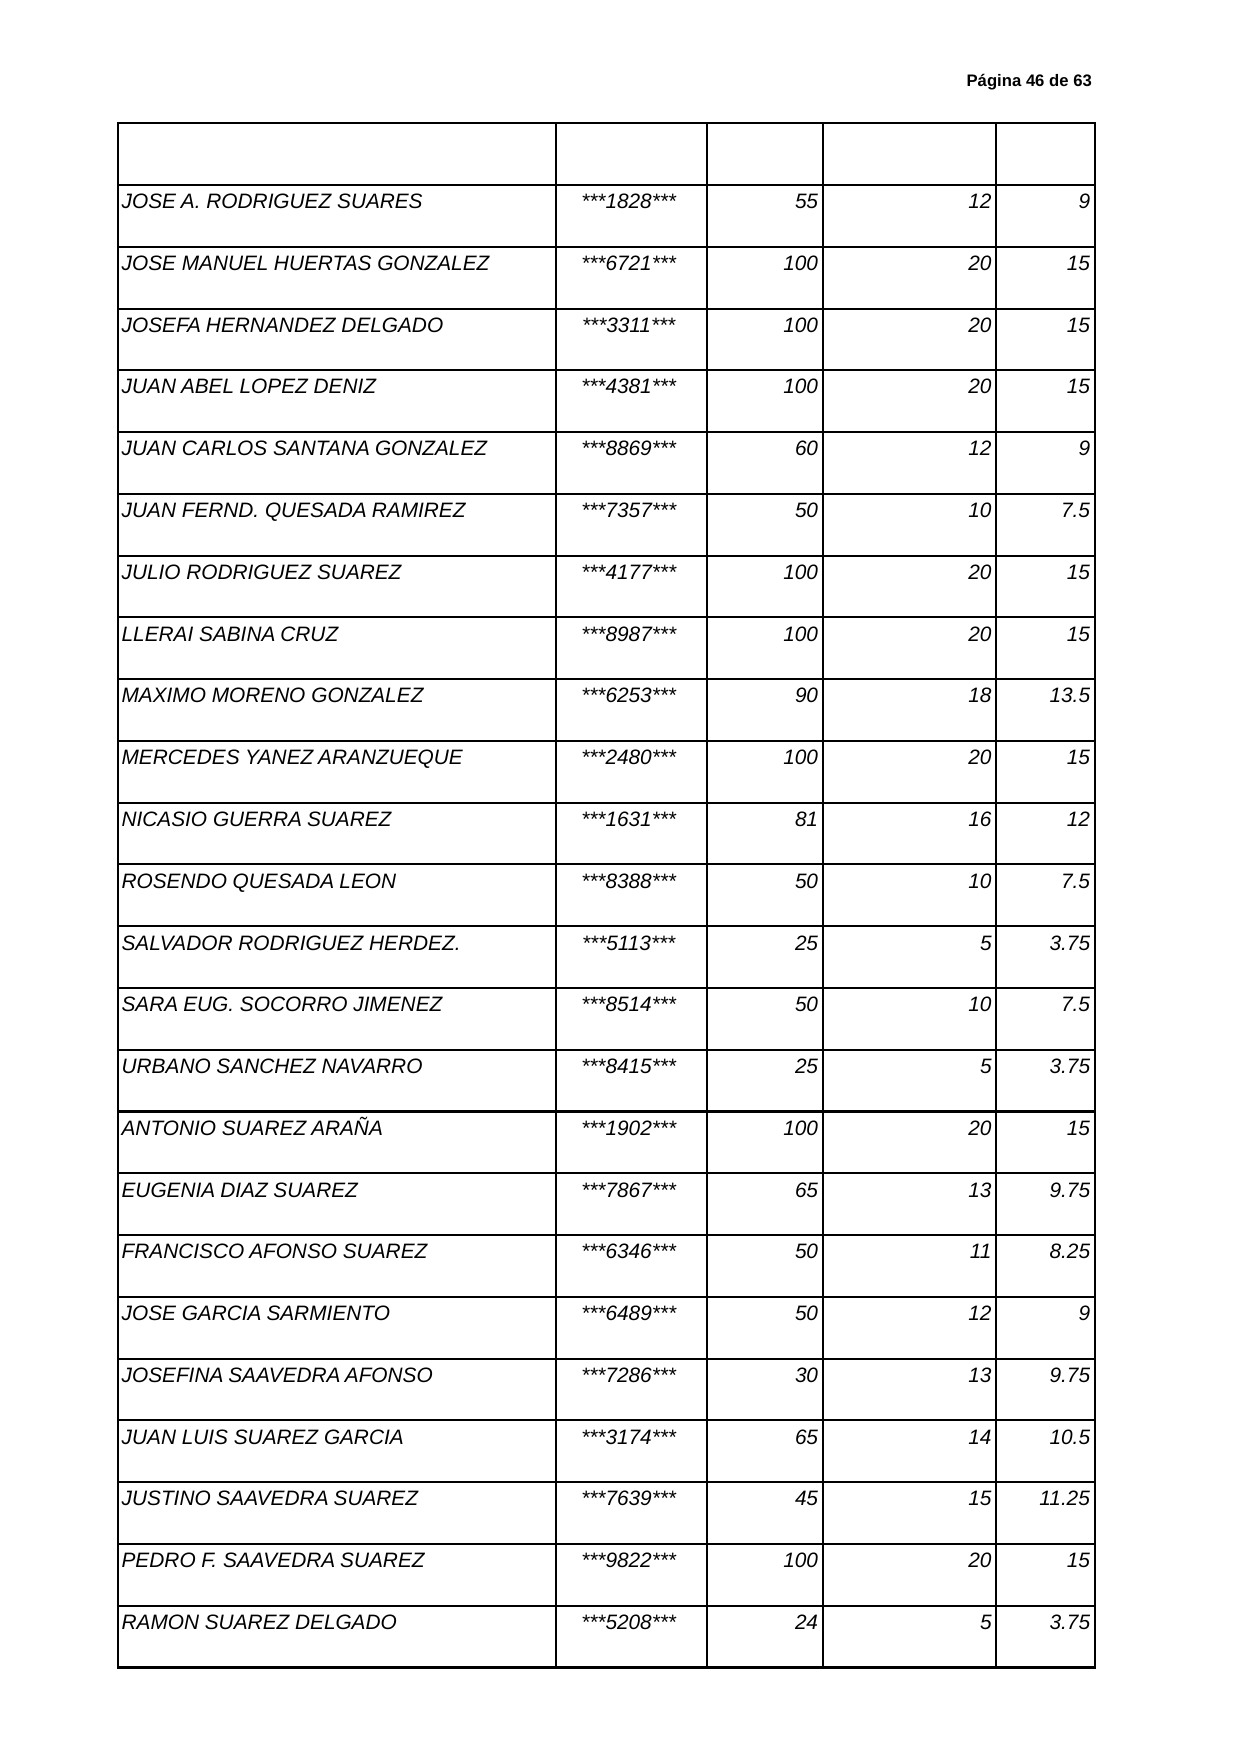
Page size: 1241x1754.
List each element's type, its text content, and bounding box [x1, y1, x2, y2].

table_cell 50 [708, 1236, 822, 1296]
table_cell 100 [708, 618, 822, 678]
table_cell ***6253*** [557, 680, 706, 740]
table_cell 10 [824, 865, 995, 925]
table_cell 100 [708, 742, 822, 802]
table_cell JUAN LUIS SUAREZ GARCIA [119, 1421, 555, 1481]
table_cell 65 [708, 1174, 822, 1234]
table_cell 25 [708, 1051, 822, 1110]
table_cell 9,75 [997, 1360, 1094, 1419]
table_cell ROSENDO QUESADA LEON [119, 865, 555, 925]
table_cell RAMON SUAREZ DELGADO [119, 1607, 555, 1666]
table_cell 20 [824, 248, 995, 307]
table_cell 15 [997, 371, 1094, 431]
table_cell [557, 124, 706, 184]
table_cell 50 [708, 865, 822, 925]
table_cell JULIO RODRIGUEZ SUAREZ [119, 557, 555, 616]
table_cell 15 [997, 1545, 1094, 1604]
table_cell 15 [824, 1483, 995, 1543]
table_cell EUGENIA DIAZ SUAREZ [119, 1174, 555, 1234]
table_cell 5 [824, 1051, 995, 1110]
table_cell ***8388*** [557, 865, 706, 925]
table_cell ***6721*** [557, 248, 706, 307]
table_cell 15 [997, 557, 1094, 616]
table_cell [708, 124, 822, 184]
table_cell 25 [708, 927, 822, 987]
table_cell ***3174*** [557, 1421, 706, 1481]
table_cell 50 [708, 989, 822, 1049]
table_cell ***8987*** [557, 618, 706, 678]
table_cell 12 [824, 433, 995, 493]
table_cell 13,5 [997, 680, 1094, 740]
table_cell 9 [997, 1298, 1094, 1357]
table_cell 90 [708, 680, 822, 740]
table_cell 8,25 [997, 1236, 1094, 1296]
table_cell MERCEDES YANEZ ARANZUEQUE [119, 742, 555, 802]
table_cell 20 [824, 742, 995, 802]
table_cell ***7286*** [557, 1360, 706, 1419]
table_cell 20 [824, 557, 995, 616]
table_cell 45 [708, 1483, 822, 1543]
table_cell 65 [708, 1421, 822, 1481]
table_cell 30 [708, 1360, 822, 1419]
table_cell 55 [708, 186, 822, 246]
table_cell JOSE GARCIA SARMIENTO [119, 1298, 555, 1357]
table_cell 14 [824, 1421, 995, 1481]
table_cell 100 [708, 310, 822, 369]
table_cell ANTONIO SUAREZ ARAÑA [119, 1113, 555, 1172]
table_cell 60 [708, 433, 822, 493]
table_cell ***7867*** [557, 1174, 706, 1234]
table_cell ***1902*** [557, 1113, 706, 1172]
table_cell 9,75 [997, 1174, 1094, 1234]
table_cell JUAN CARLOS SANTANA GONZALEZ [119, 433, 555, 493]
table_cell JUAN FERND. QUESADA RAMIREZ [119, 495, 555, 554]
table_cell ***7639*** [557, 1483, 706, 1543]
table_cell 100 [708, 371, 822, 431]
table_cell ***7357*** [557, 495, 706, 554]
table_cell 3,75 [997, 927, 1094, 987]
table_cell ***1631*** [557, 804, 706, 863]
table_cell 15 [997, 742, 1094, 802]
table_cell ***9822*** [557, 1545, 706, 1604]
table_cell 24 [708, 1607, 822, 1666]
table_cell ***1828*** [557, 186, 706, 246]
table_cell ***4381*** [557, 371, 706, 431]
table_cell [119, 124, 555, 184]
table_cell 11 [824, 1236, 995, 1296]
table_cell JUSTINO SAAVEDRA SUAREZ [119, 1483, 555, 1543]
table_cell 7,5 [997, 865, 1094, 925]
table_cell ***2480*** [557, 742, 706, 802]
table_cell MAXIMO MORENO GONZALEZ [119, 680, 555, 740]
table_cell 100 [708, 1113, 822, 1172]
table_cell 10 [824, 495, 995, 554]
table_cell 3,75 [997, 1051, 1094, 1110]
table_cell ***5208*** [557, 1607, 706, 1666]
table_cell 81 [708, 804, 822, 863]
table_cell 20 [824, 310, 995, 369]
table_cell FRANCISCO AFONSO SUAREZ [119, 1236, 555, 1296]
table_cell 5 [824, 927, 995, 987]
table_cell 13 [824, 1360, 995, 1419]
table_cell LLERAI SABINA CRUZ [119, 618, 555, 678]
table_cell 50 [708, 1298, 822, 1357]
table_cell ***3311*** [557, 310, 706, 369]
table_cell 9 [997, 433, 1094, 493]
table_cell JUAN ABEL LOPEZ DENIZ [119, 371, 555, 431]
table_cell 15 [997, 1113, 1094, 1172]
table_cell 20 [824, 618, 995, 678]
table_cell [997, 124, 1094, 184]
table_cell 20 [824, 1113, 995, 1172]
table_cell PEDRO F. SAAVEDRA SUAREZ [119, 1545, 555, 1604]
table_cell ***4177*** [557, 557, 706, 616]
table_cell 13 [824, 1174, 995, 1234]
table_cell 16 [824, 804, 995, 863]
table_cell 7,5 [997, 495, 1094, 554]
table_cell ***6489*** [557, 1298, 706, 1357]
table_cell 7,5 [997, 989, 1094, 1049]
table_cell JOSEFINA SAAVEDRA AFONSO [119, 1360, 555, 1419]
table_cell 100 [708, 248, 822, 307]
table_cell 50 [708, 495, 822, 554]
table_cell 15 [997, 248, 1094, 307]
table_cell SARA EUG. SOCORRO JIMENEZ [119, 989, 555, 1049]
table_cell [824, 124, 995, 184]
table_cell 5 [824, 1607, 995, 1666]
table_cell 10,5 [997, 1421, 1094, 1481]
table_cell JOSE MANUEL HUERTAS GONZALEZ [119, 248, 555, 307]
table_cell 12 [824, 1298, 995, 1357]
table_cell 10 [824, 989, 995, 1049]
table_cell 3,75 [997, 1607, 1094, 1666]
table_cell NICASIO GUERRA SUAREZ [119, 804, 555, 863]
table_cell ***8514*** [557, 989, 706, 1049]
table_cell ***5113*** [557, 927, 706, 987]
table_cell ***8415*** [557, 1051, 706, 1110]
table_cell 15 [997, 310, 1094, 369]
table_cell ***8869*** [557, 433, 706, 493]
table_cell 15 [997, 618, 1094, 678]
table_cell 20 [824, 371, 995, 431]
table_cell 18 [824, 680, 995, 740]
table_cell 100 [708, 1545, 822, 1604]
table_cell 20 [824, 1545, 995, 1604]
table_cell URBANO SANCHEZ NAVARRO [119, 1051, 555, 1110]
table_cell 12 [824, 186, 995, 246]
table_cell 9 [997, 186, 1094, 246]
table_cell ***6346*** [557, 1236, 706, 1296]
table_cell JOSEFA HERNANDEZ DELGADO [119, 310, 555, 369]
table_cell SALVADOR RODRIGUEZ HERDEZ. [119, 927, 555, 987]
table_cell 12 [997, 804, 1094, 863]
table_cell 100 [708, 557, 822, 616]
table_cell JOSE A. RODRIGUEZ SUARES [119, 186, 555, 246]
table_cell 11,25 [997, 1483, 1094, 1543]
